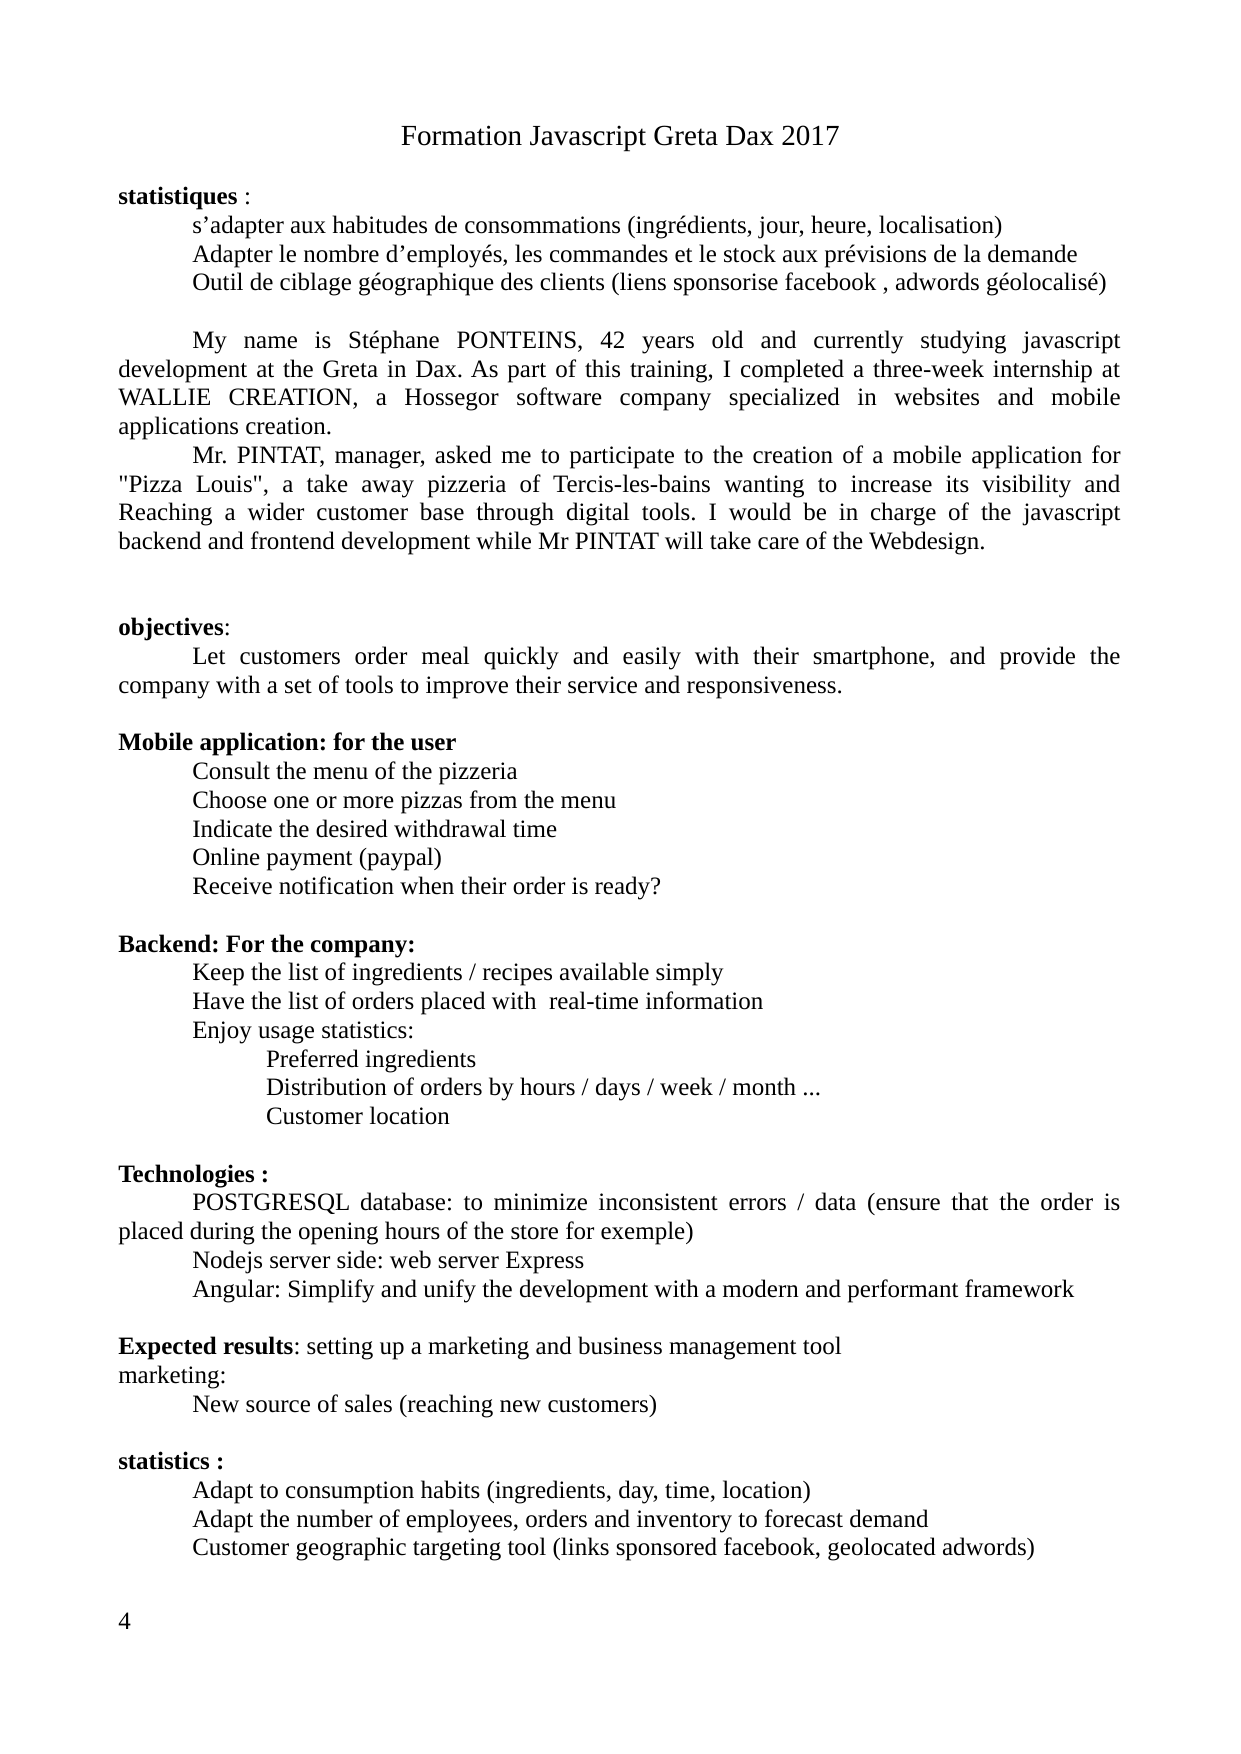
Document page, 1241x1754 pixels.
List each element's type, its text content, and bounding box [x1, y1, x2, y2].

text Angular: Simplify and unify the development with a modern and performant framework [118, 1274, 1122, 1302]
text Online payment (paypal) [118, 842, 1122, 871]
text Technologies : [118, 1159, 1122, 1187]
text Receive notification when their order is ready? [118, 871, 1122, 900]
text Choose one or more pizzas from the menu [118, 785, 1122, 814]
text statistiques : [118, 181, 1122, 210]
text objectives: [118, 612, 1122, 641]
text Mobile application: for the user [118, 727, 1122, 756]
text Nodejs server side: web server Express [118, 1245, 1122, 1274]
text Keep the list of ingredients / recipes available simply [118, 957, 1122, 986]
text Preferred ingredients [118, 1044, 1122, 1072]
text Have the list of orders placed with real-time information [118, 986, 1122, 1015]
text Indicate the desired withdrawal time [118, 814, 1122, 842]
text Outil de ciblage géographique des clients (liens sponsorise facebook , adwords géolocalisé) [118, 267, 1122, 296]
text New source of sales (reaching new customers) [118, 1389, 1122, 1417]
text Backend: For the company: [118, 929, 1122, 957]
text Let customers order meal quickly and easily with their smartphone, and provide the company with a set of tools to improve their service and responsiveness. [118, 641, 1122, 699]
text marketing: [118, 1360, 1122, 1389]
text Adapter le nombre d’employés, les commandes et le stock aux prévisions de la demande [118, 239, 1122, 267]
text Distribution of orders by hours / days / week / month ... [118, 1072, 1122, 1101]
text statistics : [118, 1446, 1122, 1475]
text Expected results: setting up a marketing and business management tool [118, 1331, 1122, 1360]
text Enjoy usage statistics: [118, 1015, 1122, 1044]
text s’adapter aux habitudes de consommations (ingrédients, jour, heure, localisation) [118, 210, 1122, 239]
text Customer location [118, 1101, 1122, 1130]
text Mr. PINTAT, manager, asked me to participate to the creation of a mobile application for "Pizza Louis", a take away pizzeria of Tercis-les-bains wanting to increase its visibility and Reaching a wider customer base through digital tools. I would be in charge of the javascript backend and frontend development while Mr PINTAT will take care of the Webdesign. [118, 440, 1122, 555]
text Adapt to consumption habits (ingredients, day, time, location) [118, 1475, 1122, 1504]
text Consult the menu of the pizzeria [118, 756, 1122, 785]
text My name is Stéphane PONTEINS, 42 years old and currently studying javascript development at the Greta in Dax. As part of this training, I completed a three-week internship at WALLIE CREATION, a Hossegor software company specialized in websites and mobile applications creation. [118, 325, 1122, 440]
text Customer geographic targeting tool (links sponsored facebook, geolocated adwords) [118, 1532, 1122, 1561]
text POSTGRESQL database: to minimize inconsistent errors / data (ensure that the order is placed during the opening hours of the store for exemple) [118, 1187, 1122, 1245]
text Adapt the number of employees, orders and inventory to forecast demand [118, 1504, 1122, 1532]
